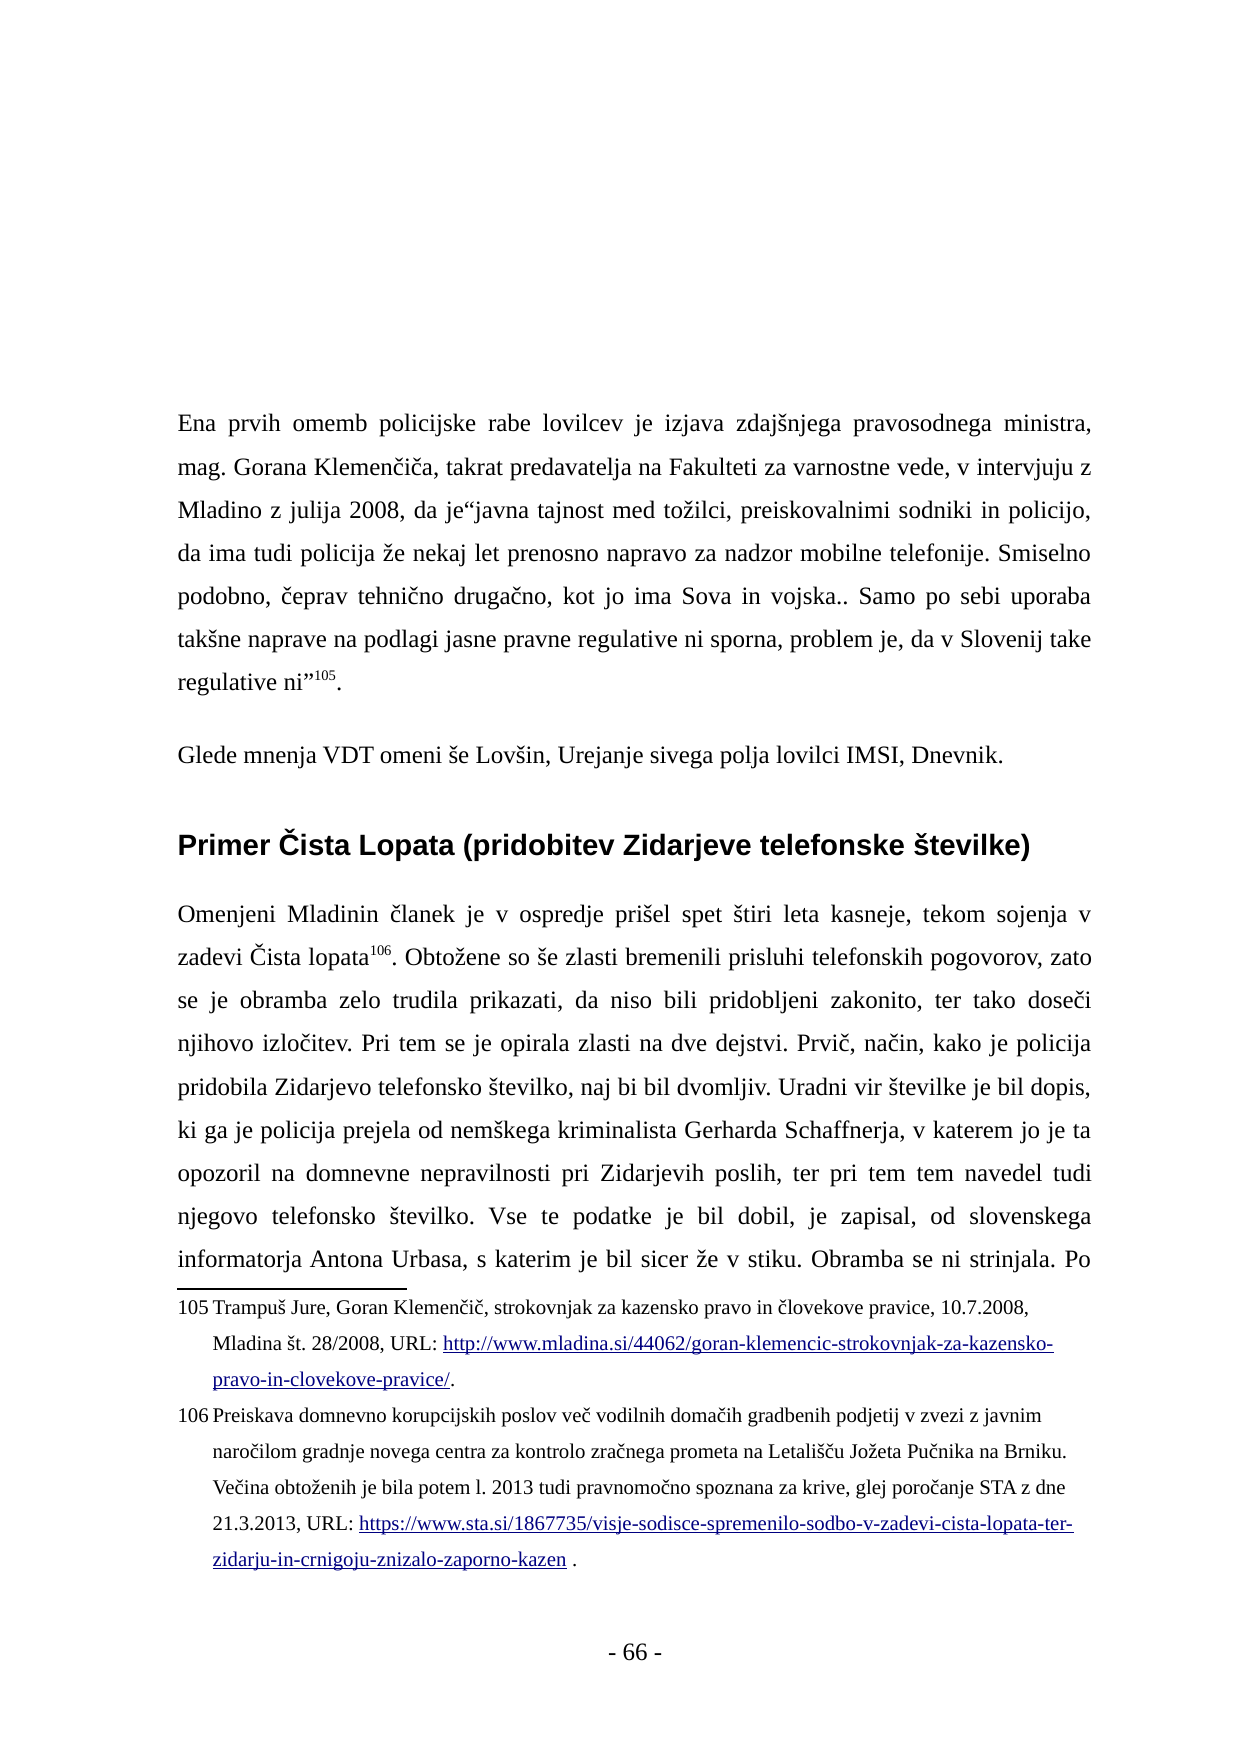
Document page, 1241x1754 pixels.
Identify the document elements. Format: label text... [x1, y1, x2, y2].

text Omenjeni Mladinin članek je v ospredje prišel spet štiri leta kasneje, tekom sojenja v zadevi Čista lopata. Obtožene so še zlasti bremenili prisluhi telefonskih pogovorov, zato se je obramba zelo trudila prikazati, da niso bili pridobljeni zakonito, ter tako doseči njihovo izločitev. Pri tem se je opirala zlasti na dve dejstvi. Prvič, način, kako je policija pridobila Zidarjevo telefonsko številko, naj bi bil dvomljiv. Uradni vir številke je bil dopis, ki ga je policija prejela od nemškega kriminalista Gerharda Schaffnerja, v katerem jo je ta opozoril na domnevne nepravilnosti pri Zidarjevih poslih, ter pri tem tem navedel tudi njegovo telefonsko številko. Vse te podatke je bil dobil, je zapisal, od slovenskega informatorja Antona Urbasa, s katerim je bil sicer že v stiku. Obramba se ni strinjala. Po [177, 899, 1093, 1273]
text Preiskava domnevno korupcijskih poslov več vodilnih domačih gradbenih podjetij v zvezi z javnim naročilom gradnje novega centra za kontrolo zračnega prometa na Letališču Jožeta Pučnika na Brniku. Večina obtoženih je bila potem l. 2013 tudi pravnomočno spoznana za krive, glej poročanje STA z dne 21.3.2013, URL: https://www.sta.si/1867735/visje-sodisce-spremenilo-sodbo-v-zadevi-cista-lopata-ter-zidarju-in-crnigoju-znizalo-zaporno-kazen . [177, 1403, 1093, 1571]
subtitle Primer Čista Lopata (pridobitev Zidarjeve telefonske številke) [177, 827, 1093, 861]
text Glede mnenja VDT omeni še Lovšin, Urejanje sivega polja lovilci IMSI, Dnevnik. [177, 740, 1093, 769]
text Ena prvih omemb policijske rabe lovilcev je izjava zdajšnjega pravosodnega ministra, mag. Gorana Klemenčiča, takrat predavatelja na Fakulteti za varnostne vede, v intervjuju z Mladino z julija 2008, da je“javna tajnost med tožilci, preiskovalnimi sodniki in policijo, da ima tudi policija že nekaj let prenosno napravo za nadzor mobilne telefonije. Smiselno podobno, čeprav tehnično drugačno, kot jo ima Sova in vojska.. Samo po sebi uporaba takšne naprave na podlagi jasne pravne regulative ni sporna, problem je, da v Slovenij take regulative ni”. [177, 408, 1093, 696]
text Trampuš Jure, Goran Klemenčič, strokovnjak za kazensko pravo in človekove pravice, 10.7.2008, Mladina št. 28/2008, URL: http://www.mladina.si/44062/goran-klemencic-strokovnjak-za-kazensko-pravo-in-clovekove-pravice/. [177, 1295, 1093, 1391]
